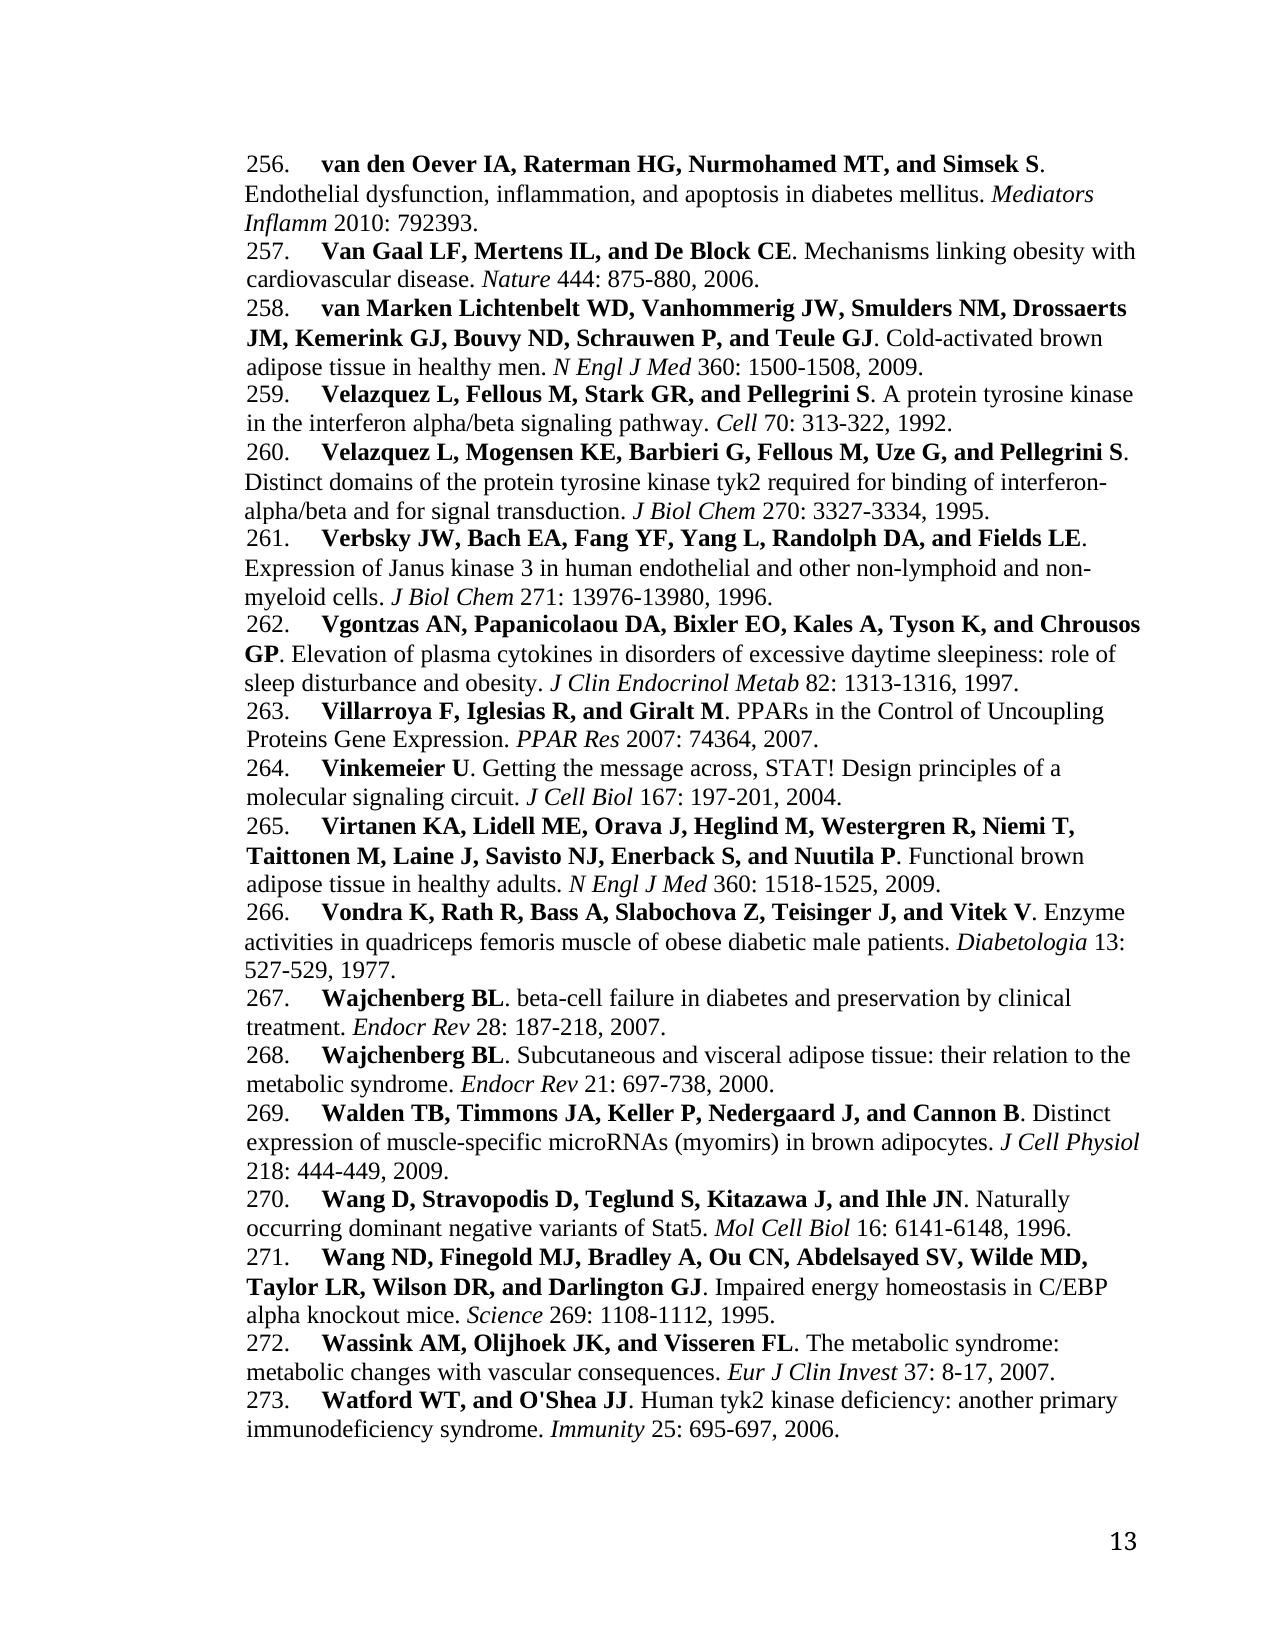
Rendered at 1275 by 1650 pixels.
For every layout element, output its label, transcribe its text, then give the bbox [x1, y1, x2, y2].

text 258. [246, 294, 292, 322]
text Distinct domains of the protein tyrosine kinase tyk2 required for binding of interferon- alpha/beta and for signal transduction. J Biol Chem 270: 3327-3334, 1995. [244, 467, 1113, 524]
text Vgontzas AN, Papanicolaou DA, Bixler EO, Kales A, Tyson K, and Chrousos [321, 611, 1144, 638]
text Verbsky JW, Bach EA, Fang YF, Yang L, Randolph DA, and Fields LE. [321, 524, 1093, 552]
text GP. Elevation of plasma cytokines in disorders of excessive daytime sleepiness: role of sleep disturbance and obesity. J Clin Endocrinol Metab 82: 1313-1316, 1997. [244, 639, 1122, 697]
text 266. [246, 898, 292, 926]
text Vondra K, Rath R, Bass A, Slabochova Z, Teisinger J, and Vitek V. Enzyme [321, 898, 1131, 926]
text Taylor LR, Wilson DR, and Darlington GJ. Impaired energy homeostasis in C/EBP alpha knockout mice. Science 269: 1108-1112, 1995. [246, 1272, 1110, 1329]
text Van Gaal LF, Mertens IL, and De Block CE. Mechanisms linking obesity with [321, 237, 1139, 265]
text expression of muscle-specific microRNAs (myomirs) in brown adipocytes. J Cell Physiol [246, 1128, 1146, 1156]
text in the interferon alpha/beta signaling pathway. Cell 70: 313-322, 1992. [246, 409, 958, 437]
text occurring dominant negative variants of Stat5. Mol Cell Biol 16: 6141-6148, 1996. [246, 1214, 1076, 1242]
text activities in quadriceps femoris muscle of obese diabetic male patients. Diabetologia 13: 527-529, 1977. [244, 927, 1134, 984]
text cardiovascular disease. Nature 444: 875-880, 2006. [246, 266, 763, 293]
text Wassink AM, Olijhoek JK, and Visseren FL. The metabolic syndrome: [321, 1329, 1063, 1357]
text Expression of Janus kinase 3 in human endothelial and other non-lymphoid and non- myeloid cells. J Biol Chem 271: 13976-13980, 1996. [244, 553, 1095, 611]
text 259. [246, 381, 292, 408]
text 264. [246, 754, 292, 782]
text treatment. Endocr Rev 28: 187-218, 2007. [246, 1013, 669, 1041]
text Wang D, Stravopodis D, Teglund S, Kitazawa J, and Ihle JN. Naturally [321, 1186, 1075, 1213]
text 265. [246, 812, 292, 840]
text 130 [1109, 1528, 1149, 1557]
text metabolic changes with vascular consequences. Eur J Clin Invest 37: 8-17, 2007. [246, 1358, 1059, 1386]
text JM, Kemerink GJ, Bouvy ND, Schrauwen P, and Teule GJ. Cold-activated brown adipose tissue in healthy men. N Engl J Med 360: 1500-1508, 2009. [246, 323, 1105, 381]
text van Marken Lichtenbelt WD, Vanhommerig JW, Smulders NM, Drossaerts [321, 294, 1131, 322]
text Walden TB, Timmons JA, Keller P, Nedergaard J, and Cannon B. Distinct [321, 1099, 1115, 1127]
text 263. [246, 697, 292, 725]
text Endothelial dysfunction, inflammation, and apoptosis in diabetes mellitus. Mediators Inflamm 2010: 792393. [244, 179, 1099, 237]
text 261. [246, 524, 292, 552]
text Wajchenberg BL. Subcutaneous and visceral adipose tissue: their relation to the [321, 1042, 1135, 1069]
text 257. [246, 237, 292, 265]
text 267. [246, 984, 292, 1012]
text molecular signaling circuit. J Cell Biol 167: 197-201, 2004. [246, 783, 845, 811]
text Watford WT, and O'Shea JJ. Human tyk2 kinase deficiency: another primary [321, 1387, 1122, 1414]
text 270. [246, 1186, 292, 1213]
text Velazquez L, Mogensen KE, Barbieri G, Fellous M, Uze G, and Pellegrini S. [321, 438, 1133, 466]
text Virtanen KA, Lidell ME, Orava J, Heglind M, Westergren R, Niemi T, [321, 812, 1078, 840]
text 260. [246, 438, 292, 466]
text Wang ND, Finegold MJ, Bradley A, Ou CN, Abdelsayed SV, Wilde MD, [321, 1243, 1092, 1271]
text immunodeficiency syndrome. Immunity 25: 695-697, 2006. [246, 1416, 844, 1443]
text 269. [246, 1099, 292, 1127]
text 271. [246, 1243, 292, 1271]
text Villarroya F, Iglesias R, and Giralt M. PPARs in the Control of Uncoupling [321, 697, 1108, 725]
text Proteins Gene Expression. PPAR Res 2007: 74364, 2007. [246, 726, 823, 753]
text 273. [246, 1387, 292, 1414]
text 272. [246, 1329, 292, 1357]
text van den Oever IA, Raterman HG, Nurmohamed MT, and Simsek S. [321, 151, 1048, 178]
text Vinkemeier U. Getting the message across, STAT! Design principles of a [321, 754, 1066, 782]
text 218: 444-449, 2009. [246, 1156, 1146, 1184]
text Velazquez L, Fellous M, Stark GR, and Pellegrini S. A protein tyrosine kinase [321, 381, 1137, 408]
text 262. [246, 611, 292, 638]
text metabolic syndrome. Endocr Rev 21: 697-738, 2000. [246, 1071, 778, 1098]
text 256. [246, 151, 292, 178]
text 268. [246, 1042, 292, 1069]
text Taittonen M, Laine J, Savisto NJ, Enerback S, and Nuutila P. Functional brown adipose tissue in healthy adults. N Engl J Med 360: 1518-1525, 2009. [246, 841, 1086, 898]
text Wajchenberg BL. beta-cell failure in diabetes and preservation by clinical [321, 984, 1074, 1012]
